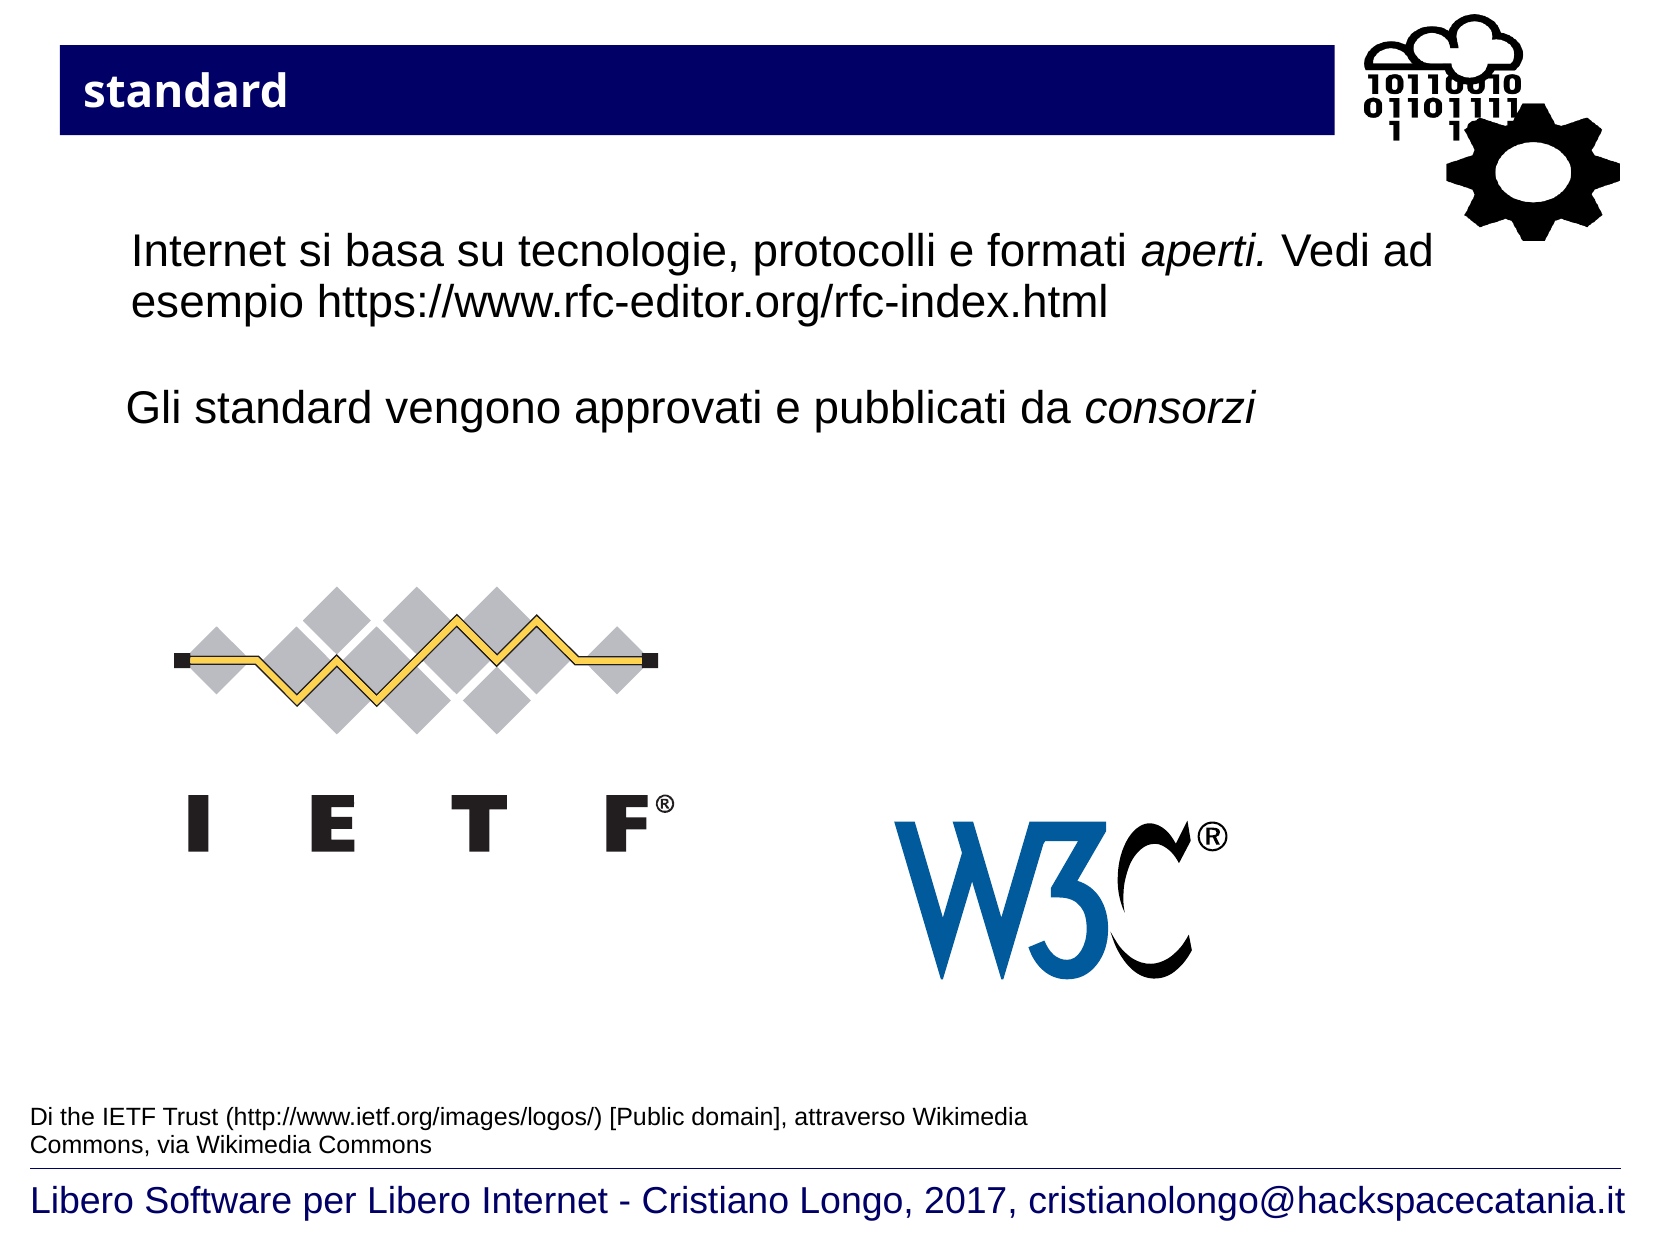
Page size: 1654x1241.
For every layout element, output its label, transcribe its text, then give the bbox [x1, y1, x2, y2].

picture [1364, 14, 1620, 241]
picture [173, 585, 676, 854]
list standard [59, 45, 1335, 136]
text_box Internet si basa su tecnologie, protocolli e formati aperti. Vedi ad esempio https://www.rfc-editor.org/rfc-index.html [60, 224, 1560, 421]
text_box Gli standard vengono approvati e pubblicati da consorzi [54, 382, 1555, 578]
picture [885, 780, 1237, 1020]
text_box Di the IETF Trust (http://www.ietf.org/images/logos/) [Public domain], attraverso Wikimedia Commons, via Wikimedia Commons [15, 1095, 1111, 1166]
text_box Libero Software per Libero Internet - Cristiano Longo, 2017, cristianolongo@hackspacecatania.it [15, 1168, 1653, 1241]
